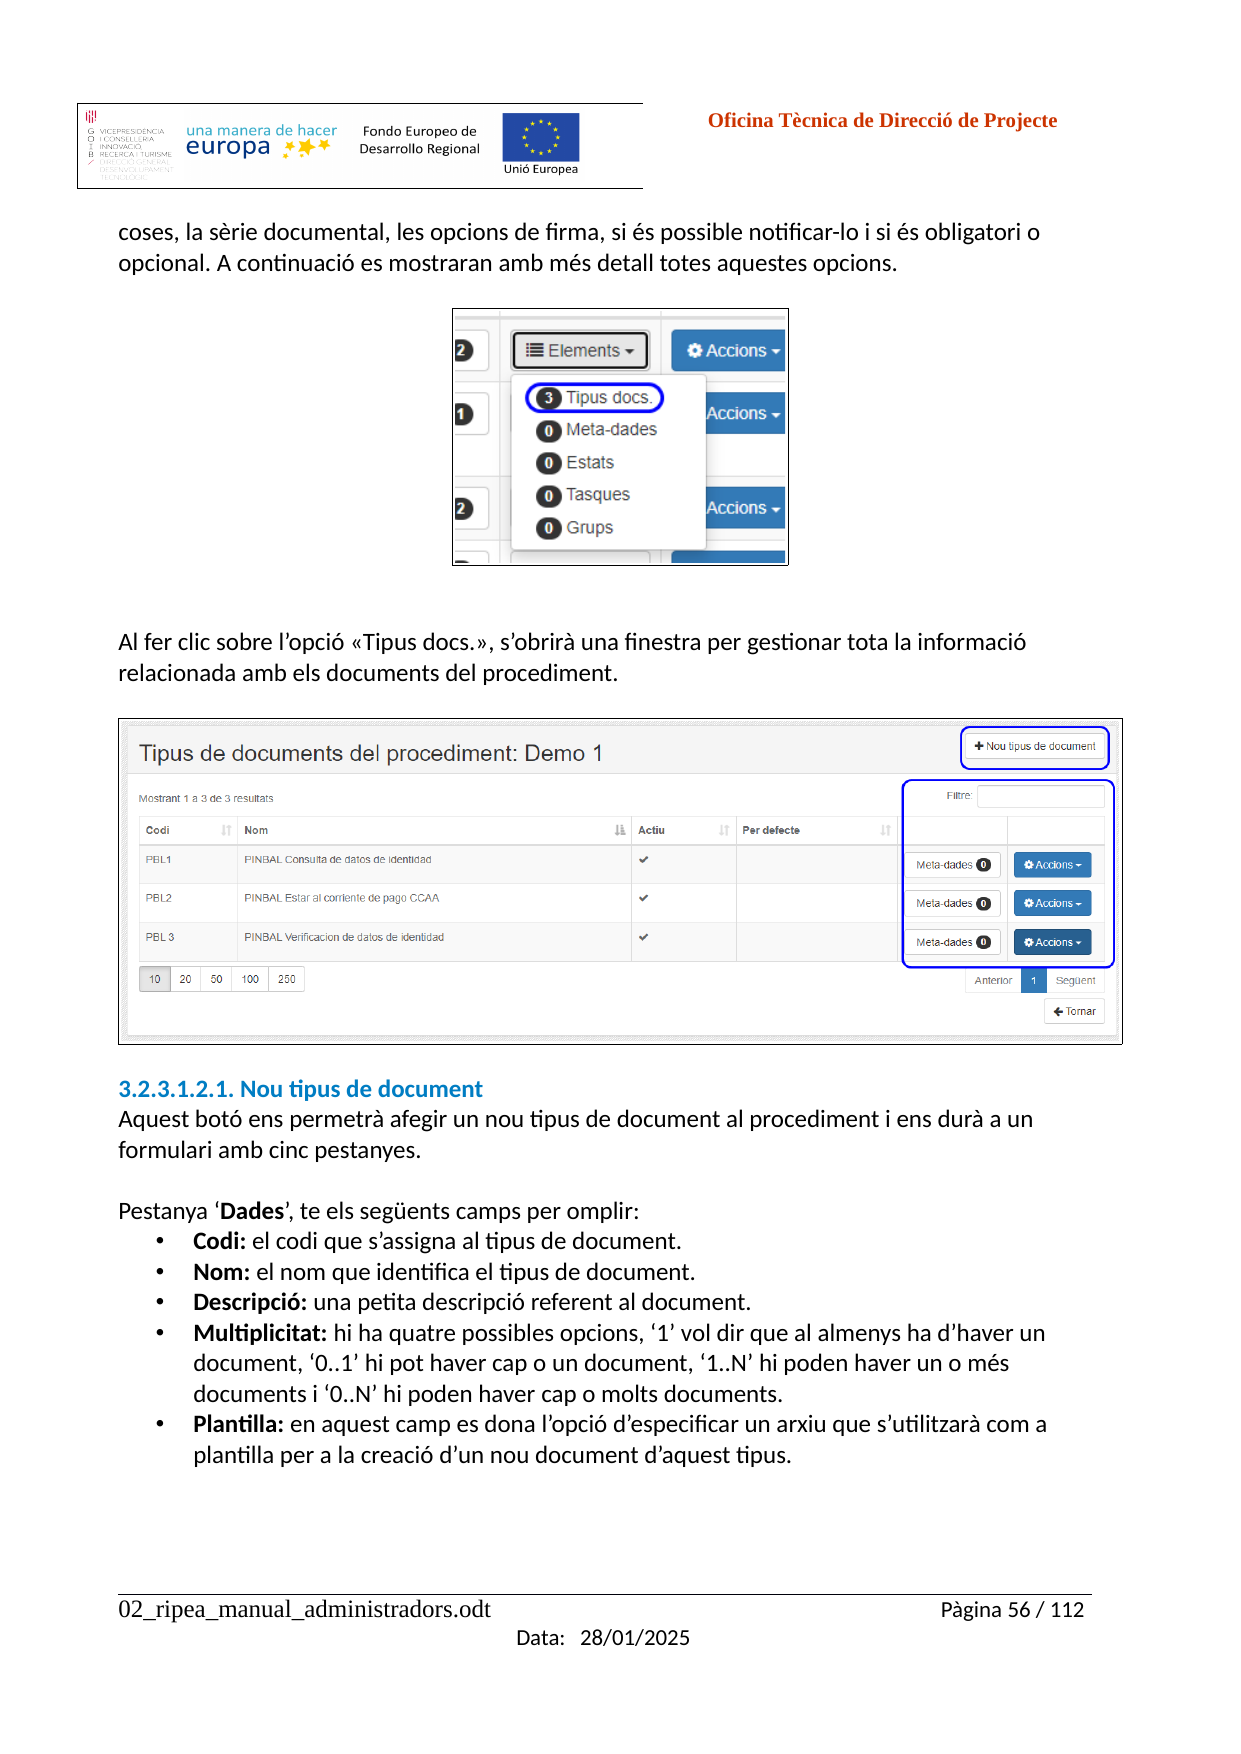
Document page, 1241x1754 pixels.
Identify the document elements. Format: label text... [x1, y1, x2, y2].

text Pestanya ‘Dades’, te els següents camps per omplir: [118, 1195, 1122, 1225]
list Nom: el nom que identifica el tipus de document. [156, 1256, 1122, 1286]
subtitle 3.2.3.1.2.1. Nou tipus de document [118, 1073, 1122, 1103]
picture [184, 108, 585, 182]
list Descripció: una petita descripció referent al document. [156, 1286, 1122, 1317]
picture [121, 721, 1119, 1041]
picture [455, 311, 786, 563]
list Codi: el codi que s’assigna al tipus de document. [156, 1225, 1122, 1256]
list Multiplicitat: hi ha quatre possibles opcions, ‘1’ vol dir que al almenys ha d’haver un document, ‘0..1’ hi pot haver cap o un document, ‘1..N’ hi poden haver un o més documents i ‘0..N’ hi poden haver cap o molts documents. [156, 1317, 1122, 1408]
text Aquest botó ens permetrà afegir un nou tipus de document al procediment i ens durà a un formulari amb cinc pestanyes. [118, 1103, 1122, 1164]
list Plantilla: en aquest camp es dona l’opció d’especificar un arxiu que s’utilitzarà com a plantilla per a la creació d’un nou document d’aquest tipus. [156, 1408, 1122, 1469]
text Al fer clic sobre l’opció «Tipus docs.», s’obrirà una finestra per gestionar tota la informació relacionada amb els documents del procediment. [118, 626, 1122, 687]
text coses, la sèrie documental, les opcions de firma, si és possible notificar-lo i si és obligatori o opcional. A continuació es mostraran amb més detall totes aquestes opcions. [118, 216, 1122, 277]
picture [82, 108, 178, 182]
